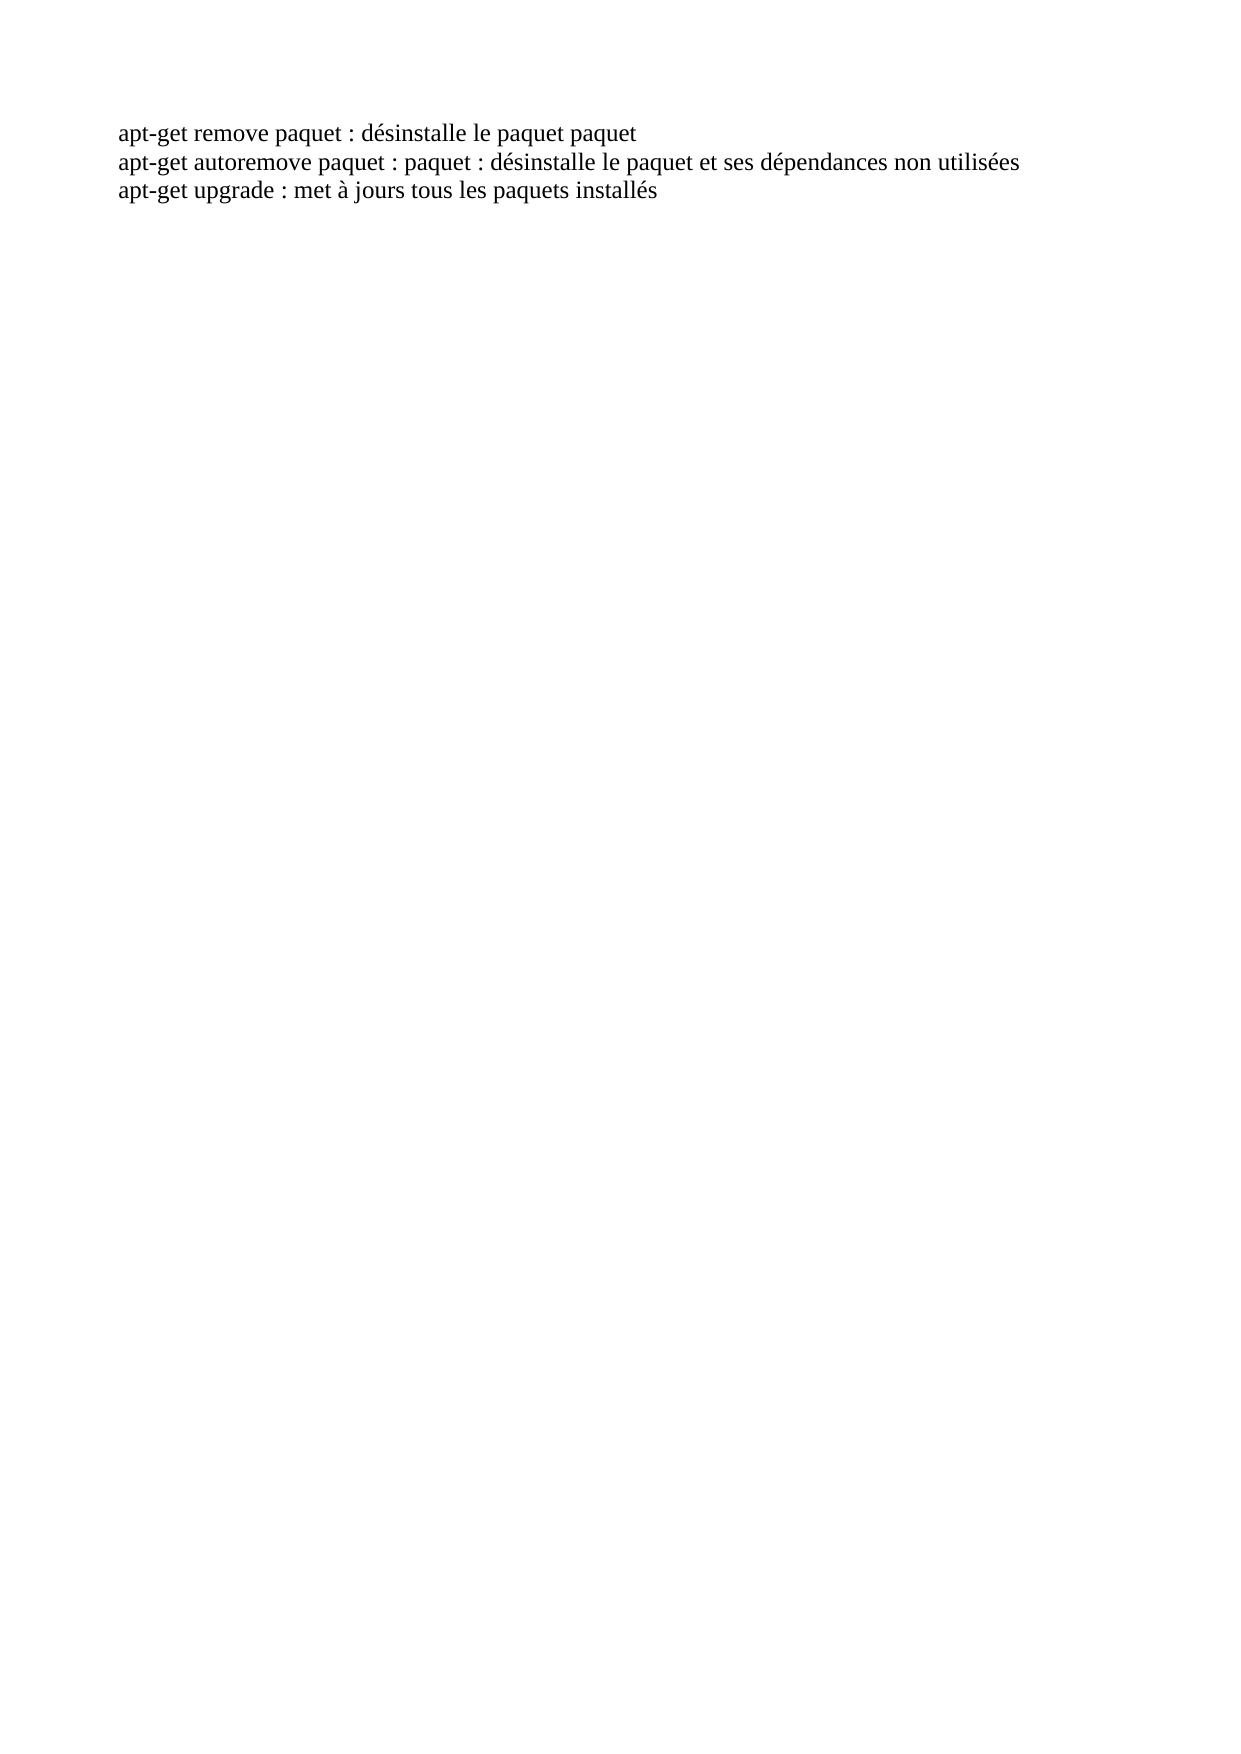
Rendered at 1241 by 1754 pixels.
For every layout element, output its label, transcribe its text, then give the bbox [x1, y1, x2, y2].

text apt-get autoremove paquet : paquet : désinstalle le paquet et ses dépendances non utilisées [118, 147, 1122, 176]
text apt-get remove paquet : désinstalle le paquet paquet [118, 118, 1122, 147]
text apt-get upgrade : met à jours tous les paquets installés [118, 176, 1122, 204]
